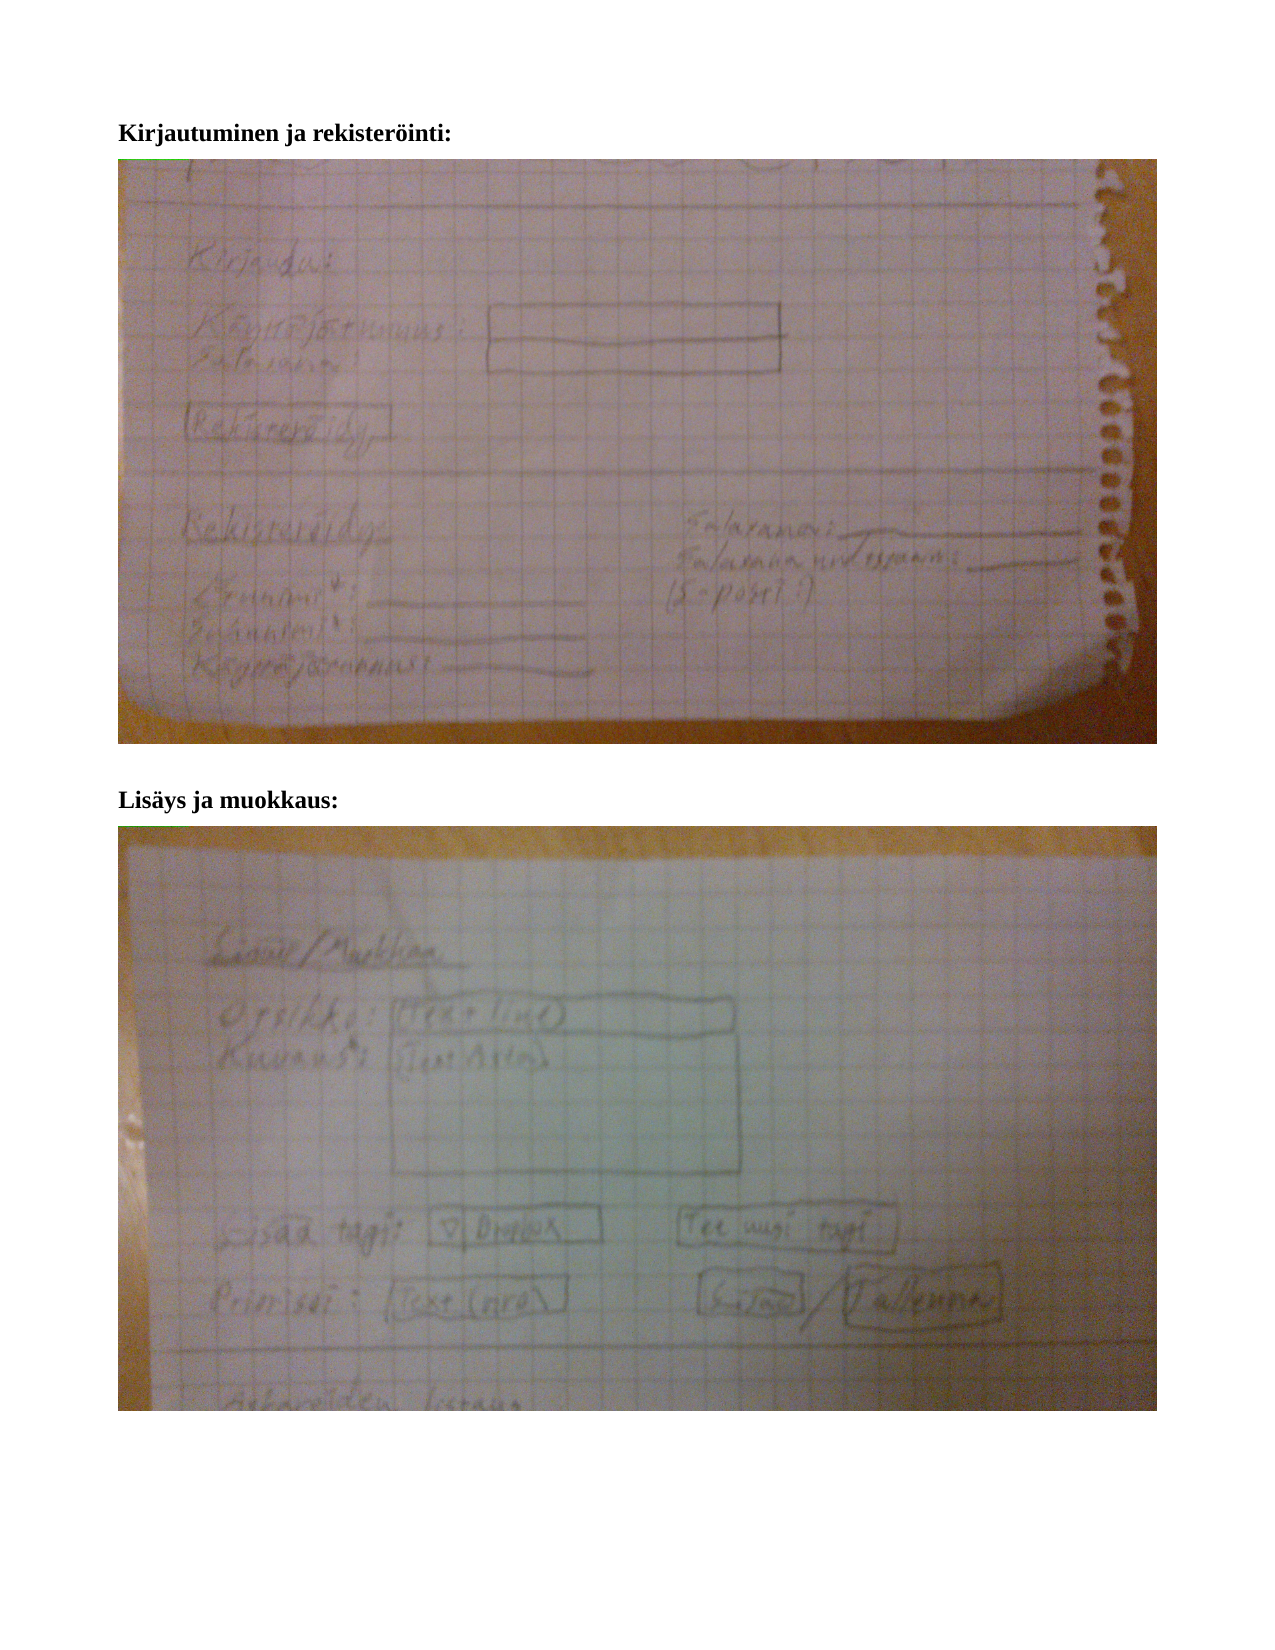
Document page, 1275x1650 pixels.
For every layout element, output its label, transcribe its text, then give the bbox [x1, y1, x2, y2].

text Kirjautuminen ja rekisteröinti: [118, 118, 1157, 147]
text Lisäys ja muokkaus: [118, 785, 1157, 814]
picture [118, 826, 1157, 1411]
picture [118, 159, 1157, 744]
